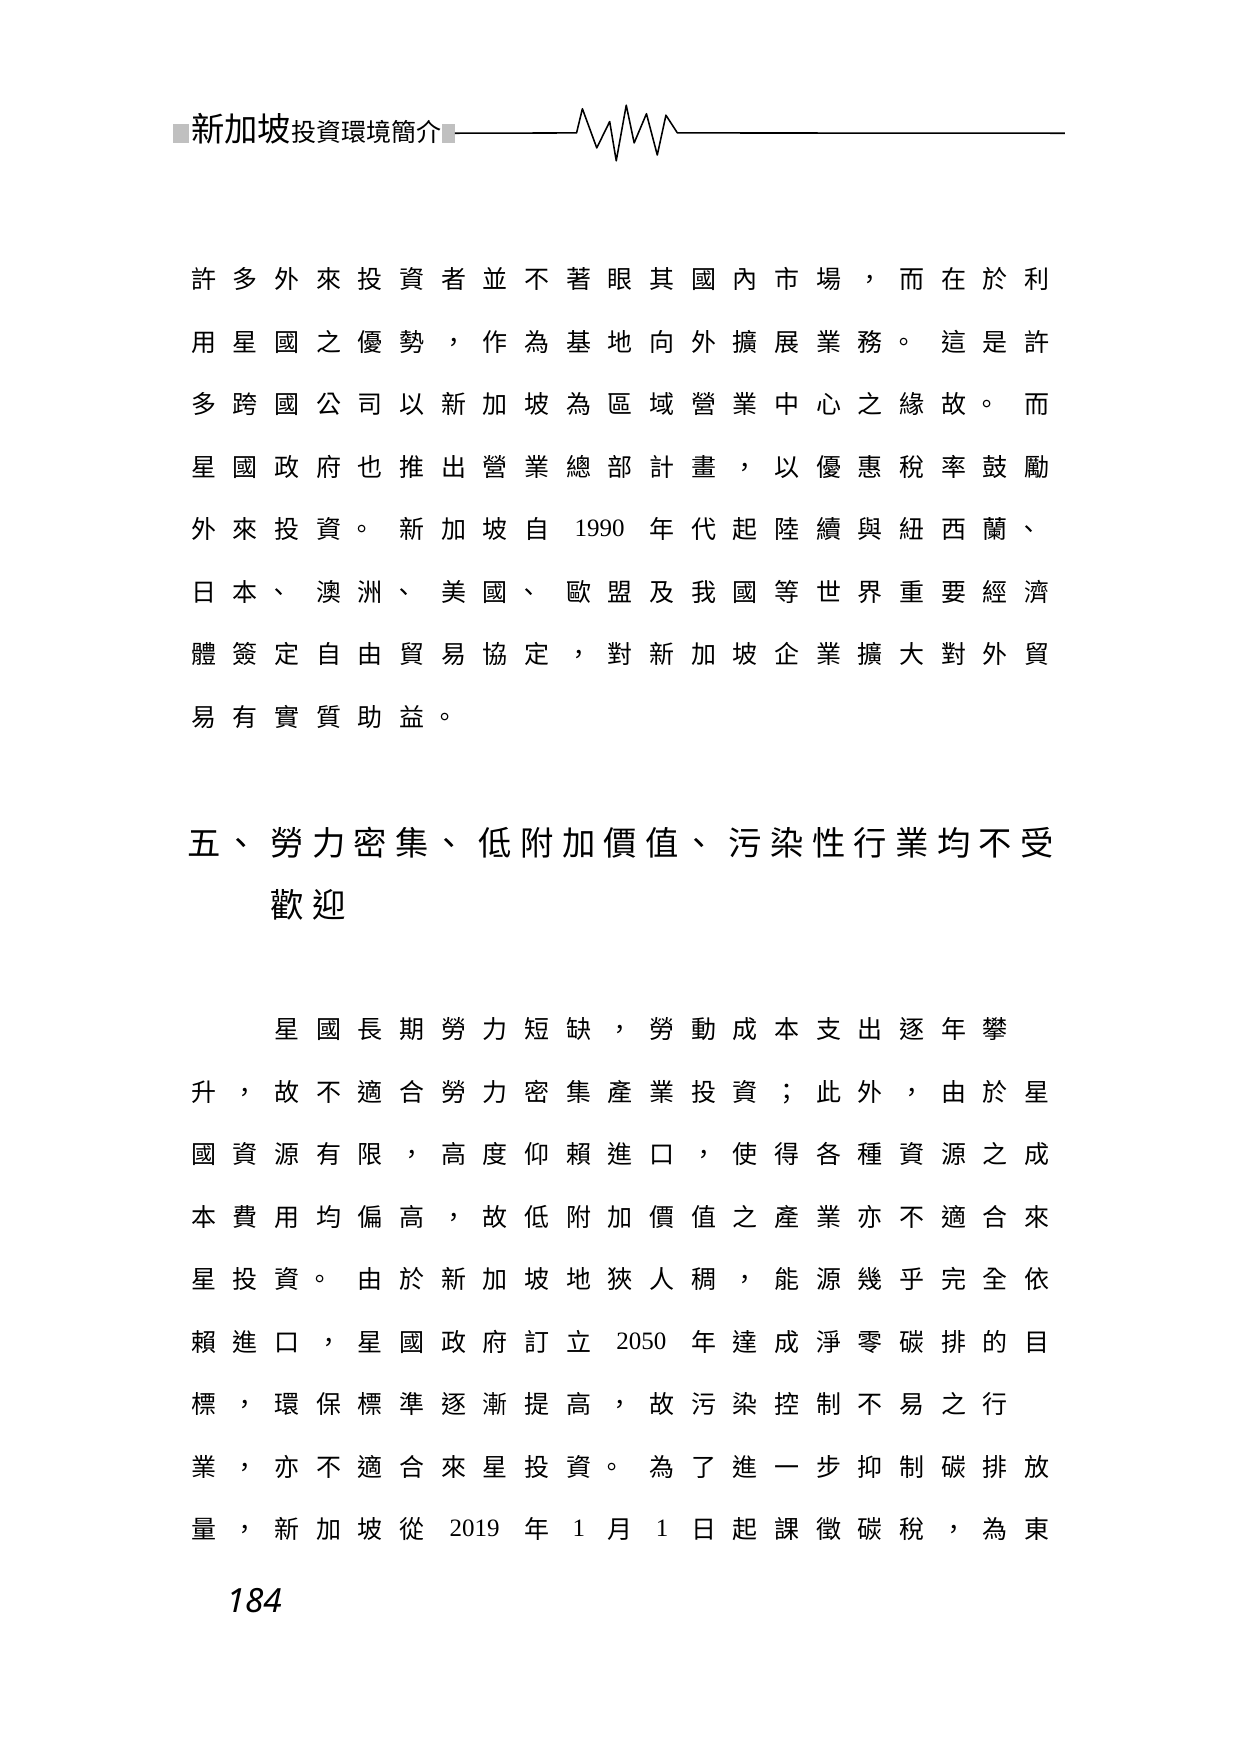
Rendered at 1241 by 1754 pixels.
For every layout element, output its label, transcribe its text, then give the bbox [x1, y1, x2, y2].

text 許多外來投資者並不著眼其國內市場，而在於利用星國之優勢，作為基地向外擴展業務。這是許多跨國公司以新加坡為區域營業中心之緣故。而星國政府也推出營業總部計畫，以優惠稅率鼓勵外來投資。新加坡自1990年代起陸續與紐西蘭、日本、澳洲、美國、歐盟及我國等世界重要經濟體簽定自由貿易協定，對新加坡企業擴大對外貿易有實質助益。 [183, 236, 1058, 736]
text 星國長期勞力短缺，勞動成本支出逐年攀升，故不適合勞力密集產業投資；此外，由於星國資源有限，高度仰賴進口，使得各種資源之成本費用均偏高，故低附加價值之產業亦不適合來星投資。由於新加坡地狹人稠，能源幾乎完全依賴進口，星國政府訂立2050年達成淨零碳排的目標，環保標準逐漸提高，故污染控制不易之行業，亦不適合來星投資。為了進一步抑制碳排放量，新加坡從2019年1月1日起課徵碳稅，為東 [183, 986, 1058, 1549]
text 五、勞力密集、低附加價值、污染性行業均不受歡迎 [183, 799, 1058, 924]
